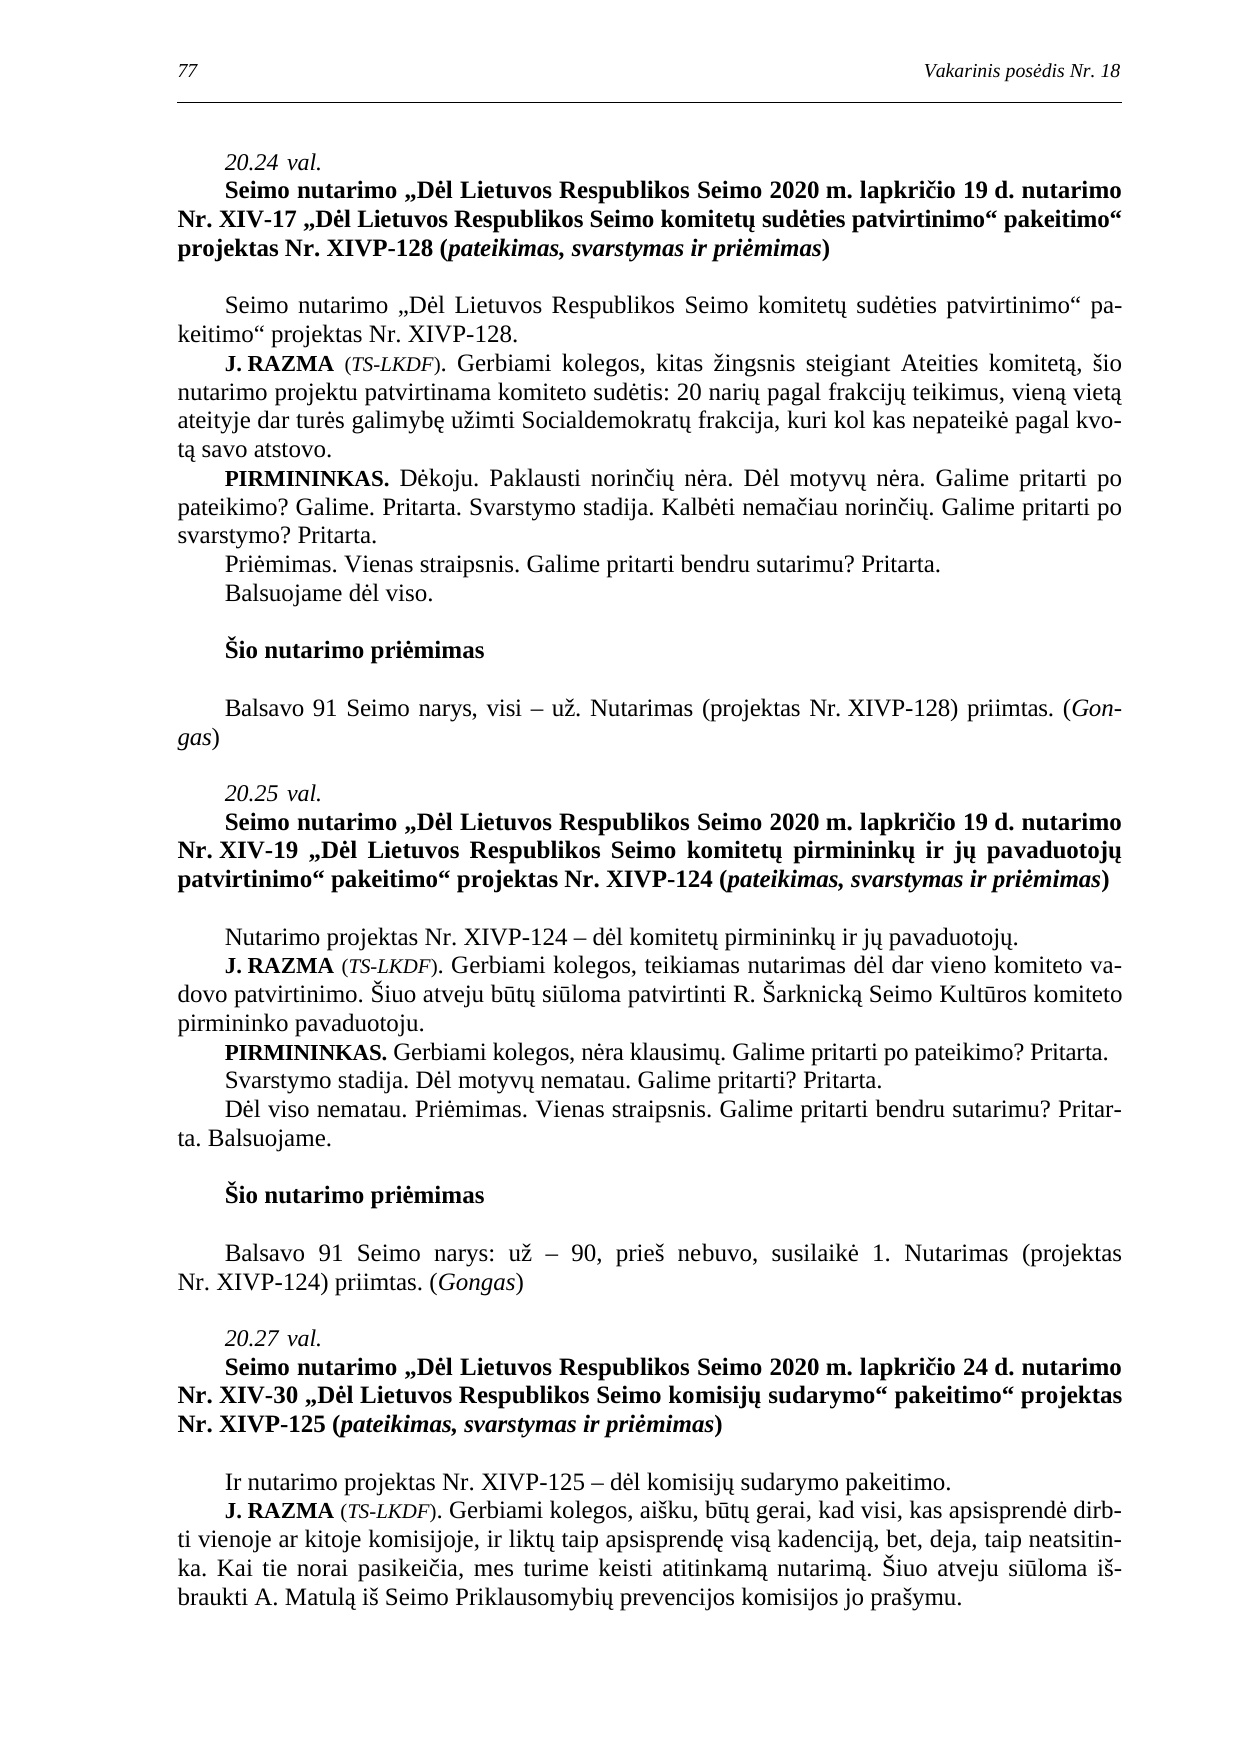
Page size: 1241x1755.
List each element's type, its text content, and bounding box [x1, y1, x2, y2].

text J. RAZMA (TS-LKDF). Ger­bia­mi ko­le­gos, aiš­ku, bū­tų ge­rai, kad vi­si, kas ap­si­spren­dė dirb­ti vie­no­je ar ki­to­je ko­mi­si­jo­je, ir lik­tų taip ap­si­spren­dę vi­są ka­den­ci­ją, bet, de­ja, taip ne­at­si­tin­ka. Kai tie no­rai pa­si­kei­čia, mes tu­ri­me keis­ti ati­tin­ka­mą nu­ta­ri­mą. Šiuo at­ve­ju siū­lo­ma iš­brauk­ti A. Ma­tu­lą iš Sei­mo Pri­klau­so­my­bių pre­ven­ci­jos ko­mi­si­jos jo pra­šy­mu. [177, 1496, 1122, 1611]
text 20.27 val. [224, 1324, 1122, 1352]
text Šio nu­ta­ri­mo pri­ėmi­mas [177, 635, 1122, 664]
text Svars­ty­mo sta­di­ja. Dėl mo­ty­vų ne­ma­tau. Ga­li­me pri­tar­ti? Pri­tar­ta. [177, 1065, 1122, 1094]
text 20.25 val. [224, 779, 1122, 807]
text Pri­ėmi­mas. Vie­nas straips­nis. Ga­li­me pri­tar­ti ben­dru su­ta­ri­mu? Pri­tar­ta. [177, 549, 1122, 578]
text Bal­sa­vo 91 Sei­mo na­rys: už – 90, prieš ne­bu­vo, su­si­lai­kė 1. Nu­ta­ri­mas (pro­jek­tas Nr. XIVP-124) pri­im­tas. (Gon­gas) [177, 1238, 1122, 1295]
text 20.24 val. [224, 148, 1122, 175]
text Sei­mo nu­ta­ri­mo „Dėl Lie­tu­vos Res­pub­li­kos Sei­mo 2020 m. lap­kri­čio 24 d. nu­ta­ri­mo Nr. XIV-30 „Dėl Lie­tu­vos Res­pub­li­kos Sei­mo ko­mi­si­jų su­da­ry­mo“ pa­kei­ti­mo“ pro­jek­tas Nr. XIVP-125 (pa­tei­ki­mas, svars­ty­mas ir pri­ėmi­mas) [177, 1352, 1122, 1438]
text Šio nu­ta­ri­mo pri­ėmi­mas [177, 1180, 1122, 1209]
text PIRMININKAS. Dė­ko­ju. Pa­klaus­ti no­rin­čių nė­ra. Dėl mo­ty­vų nė­ra. Ga­li­me pri­tar­ti po pa­tei­ki­mo? Ga­li­me. Pri­tar­ta. Svars­ty­mo sta­di­ja. Kal­bė­ti ne­ma­čiau no­rin­čių. Ga­li­me pri­tar­ti po svars­ty­mo? Pri­tar­ta. [177, 463, 1122, 549]
text J. RAZMA (TS-LKDF). Ger­bia­mi ko­le­gos, ki­tas žings­nis stei­giant At­ei­ties ko­mi­te­tą, šio nu­ta­ri­mo pro­jek­tu pa­tvir­ti­na­ma ko­mi­te­to su­dė­tis: 20 na­rių pa­gal frak­ci­jų tei­ki­mus, vie­ną vie­tą at­ei­ty­je dar tu­rės ga­li­my­bę už­im­ti So­cial­de­mok­ra­tų frak­ci­ja, ku­ri kol kas ne­pa­tei­kė pa­gal kvo­tą sa­vo at­sto­vo. [177, 348, 1122, 463]
text Bal­sa­vo 91 Sei­mo na­rys, vi­si – už. Nu­ta­ri­mas (pro­jek­tas Nr. XIVP-128) pri­im­tas. (Gon­gas) [177, 693, 1122, 750]
text Dėl vi­so ne­ma­tau. Pri­ėmi­mas. Vie­nas straips­nis. Ga­li­me pri­tar­ti ben­dru su­ta­ri­mu? Pri­tar­ta. Bal­suo­ja­me. [177, 1094, 1122, 1152]
text Bal­suo­ja­me dėl vi­so. [177, 578, 1122, 607]
text Sei­mo nu­ta­ri­mo „Dėl Lie­tu­vos Res­pub­li­kos Sei­mo ko­mi­te­tų su­dė­ties pa­tvir­ti­ni­mo“ pa­kei­ti­mo“ pro­jek­tas Nr. XIVP-128. [177, 290, 1122, 348]
text J. RAZMA (TS-LKDF). Ger­bia­mi ko­le­gos, tei­kia­mas nu­ta­ri­mas dėl dar vie­no ko­mi­te­to va­do­vo pa­tvir­ti­ni­mo. Šiuo at­ve­ju bū­tų siū­lo­ma pa­tvir­tin­ti R. Šar­knic­ką Sei­mo Kul­tū­ros ko­mi­te­to pir­mi­nin­ko pa­va­duo­to­ju. [177, 950, 1122, 1037]
text Ir nu­ta­ri­mo pro­jek­tas Nr. XIVP-125 – dėl ko­mi­si­jų su­da­ry­mo pa­kei­ti­mo. [177, 1467, 1122, 1496]
text Nu­ta­ri­mo pro­jek­tas Nr. XIVP-124 – dėl ko­mi­te­tų pir­mi­nin­kų ir jų pa­va­duo­to­jų. [177, 922, 1122, 950]
text PIRMININKAS. Ger­bia­mi ko­le­gos, nė­ra klau­si­mų. Ga­li­me pri­tar­ti po pa­tei­ki­mo? Pri­tar­ta. [177, 1037, 1122, 1065]
text Sei­mo nu­ta­ri­mo „Dėl Lie­tu­vos Res­pub­li­kos Sei­mo 2020 m. lap­kri­čio 19 d. nu­ta­ri­mo Nr. XIV-19 „Dėl Lie­tu­vos Res­pub­li­kos Sei­mo ko­mi­te­tų pir­mi­nin­kų ir jų pa­va­duo­to­jų pa­tvir­ti­ni­mo“ pa­kei­ti­mo“ pro­jek­tas Nr. XIVP-124 (pa­tei­ki­mas, svars­ty­mas ir pri­ėmi­mas) [177, 807, 1122, 893]
text Sei­mo nu­ta­ri­mo „Dėl Lie­tu­vos Res­pub­li­kos Sei­mo 2020 m. lap­kri­čio 19 d. nu­ta­ri­mo Nr. XIV-17 „Dėl Lie­tu­vos Res­pub­li­kos Sei­mo ko­mi­te­tų su­dė­ties pa­tvir­ti­ni­mo“ pa­kei­ti­mo“ pro­jek­tas Nr. XIVP-128 (pa­tei­ki­mas, svars­ty­mas ir pri­ėmi­mas) [177, 175, 1122, 262]
